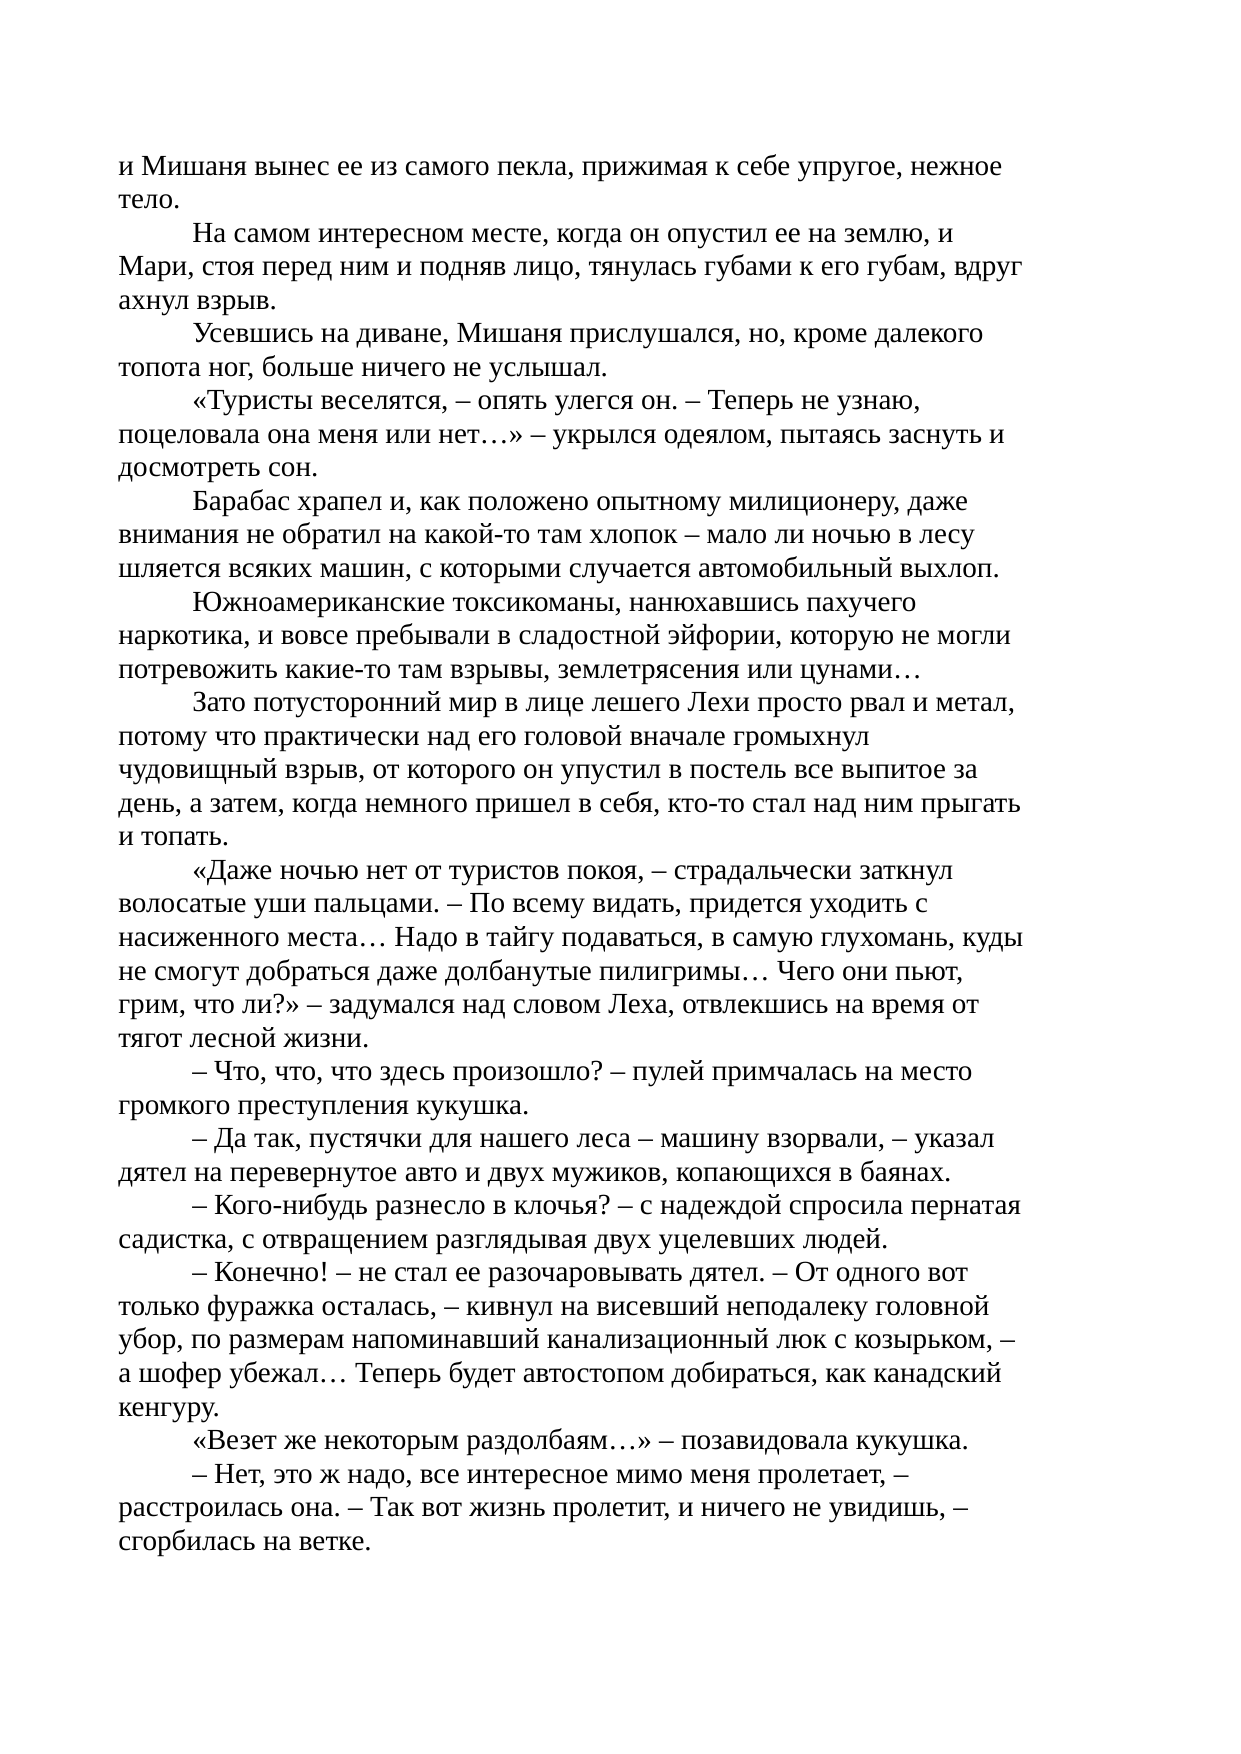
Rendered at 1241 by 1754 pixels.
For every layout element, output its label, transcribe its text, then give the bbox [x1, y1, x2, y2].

text «Везет же некоторым раздолбаям…» – позавидовала кукушка. [118, 1422, 1033, 1456]
text – Нет, это ж надо, все интересное мимо меня пролетает, – расстроилась она. – Так вот жизнь пролетит, и ничего не увидишь, – сгорбилась на ветке. [118, 1456, 1033, 1556]
text Барабас храпел и, как положено опытному милиционеру, даже внимания не обратил на какой-то там хлопок – мало ли ночью в лесу шляется всяких машин, с которыми случается автомобильный выхлоп. [118, 483, 1033, 584]
text и Мишаня вынес ее из самого пекла, прижимая к себе упругое, нежное тело. [118, 148, 1033, 215]
text – Конечно! – не стал ее разочаровывать дятел. – От одного вот только фуражка осталась, – кивнул на висевший неподалеку головной убор, по размерам напоминавший канализационный люк с козырьком, – а шофер убежал… Теперь будет автостопом добираться, как канадский кенгуру. [118, 1254, 1033, 1422]
text – Кого-нибудь разнесло в клочья? – с надеждой спросила пернатая садистка, с отвращением разглядывая двух уцелевших людей. [118, 1187, 1033, 1254]
text Усевшись на диване, Мишаня прислушался, но, кроме далекого топота ног, больше ничего не услышал. [118, 315, 1033, 382]
text – Да так, пустячки для нашего леса – машину взорвали, – указал дятел на перевернутое авто и двух мужиков, копающихся в баянах. [118, 1120, 1033, 1187]
text «Туристы веселятся, – опять улегся он. – Теперь не узнаю, поцеловала она меня или нет…» – укрылся одеялом, пытаясь заснуть и досмотреть сон. [118, 382, 1033, 483]
text – Что, что, что здесь произошло? – пулей примчалась на место громкого преступления кукушка. [118, 1053, 1033, 1120]
text Зато потусторонний мир в лице лешего Лехи просто рвал и метал, потому что практически над его головой вначале громыхнул чудовищный взрыв, от которого он упустил в постель все выпитое за день, а затем, когда немного пришел в себя, кто-то стал над ним прыгать и топать. [118, 684, 1033, 852]
text «Даже ночью нет от туристов покоя, – страдальчески заткнул волосатые уши пальцами. – По всему видать, придется уходить с насиженного места… Надо в тайгу подаваться, в самую глухомань, куды не смогут добраться даже долбанутые пилигримы… Чего они пьют, грим, что ли?» – задумался над словом Леха, отвлекшись на время от тягот лесной жизни. [118, 852, 1033, 1053]
text Южноамериканские токсикоманы, нанюхавшись пахучего наркотика, и вовсе пребывали в сладостной эйфории, которую не могли потревожить какие-то там взрывы, землетрясения или цунами… [118, 584, 1033, 684]
text На самом интересном месте, когда он опустил ее на землю, и Мари, стоя перед ним и подняв лицо, тянулась губами к его губам, вдруг ахнул взрыв. [118, 215, 1033, 315]
